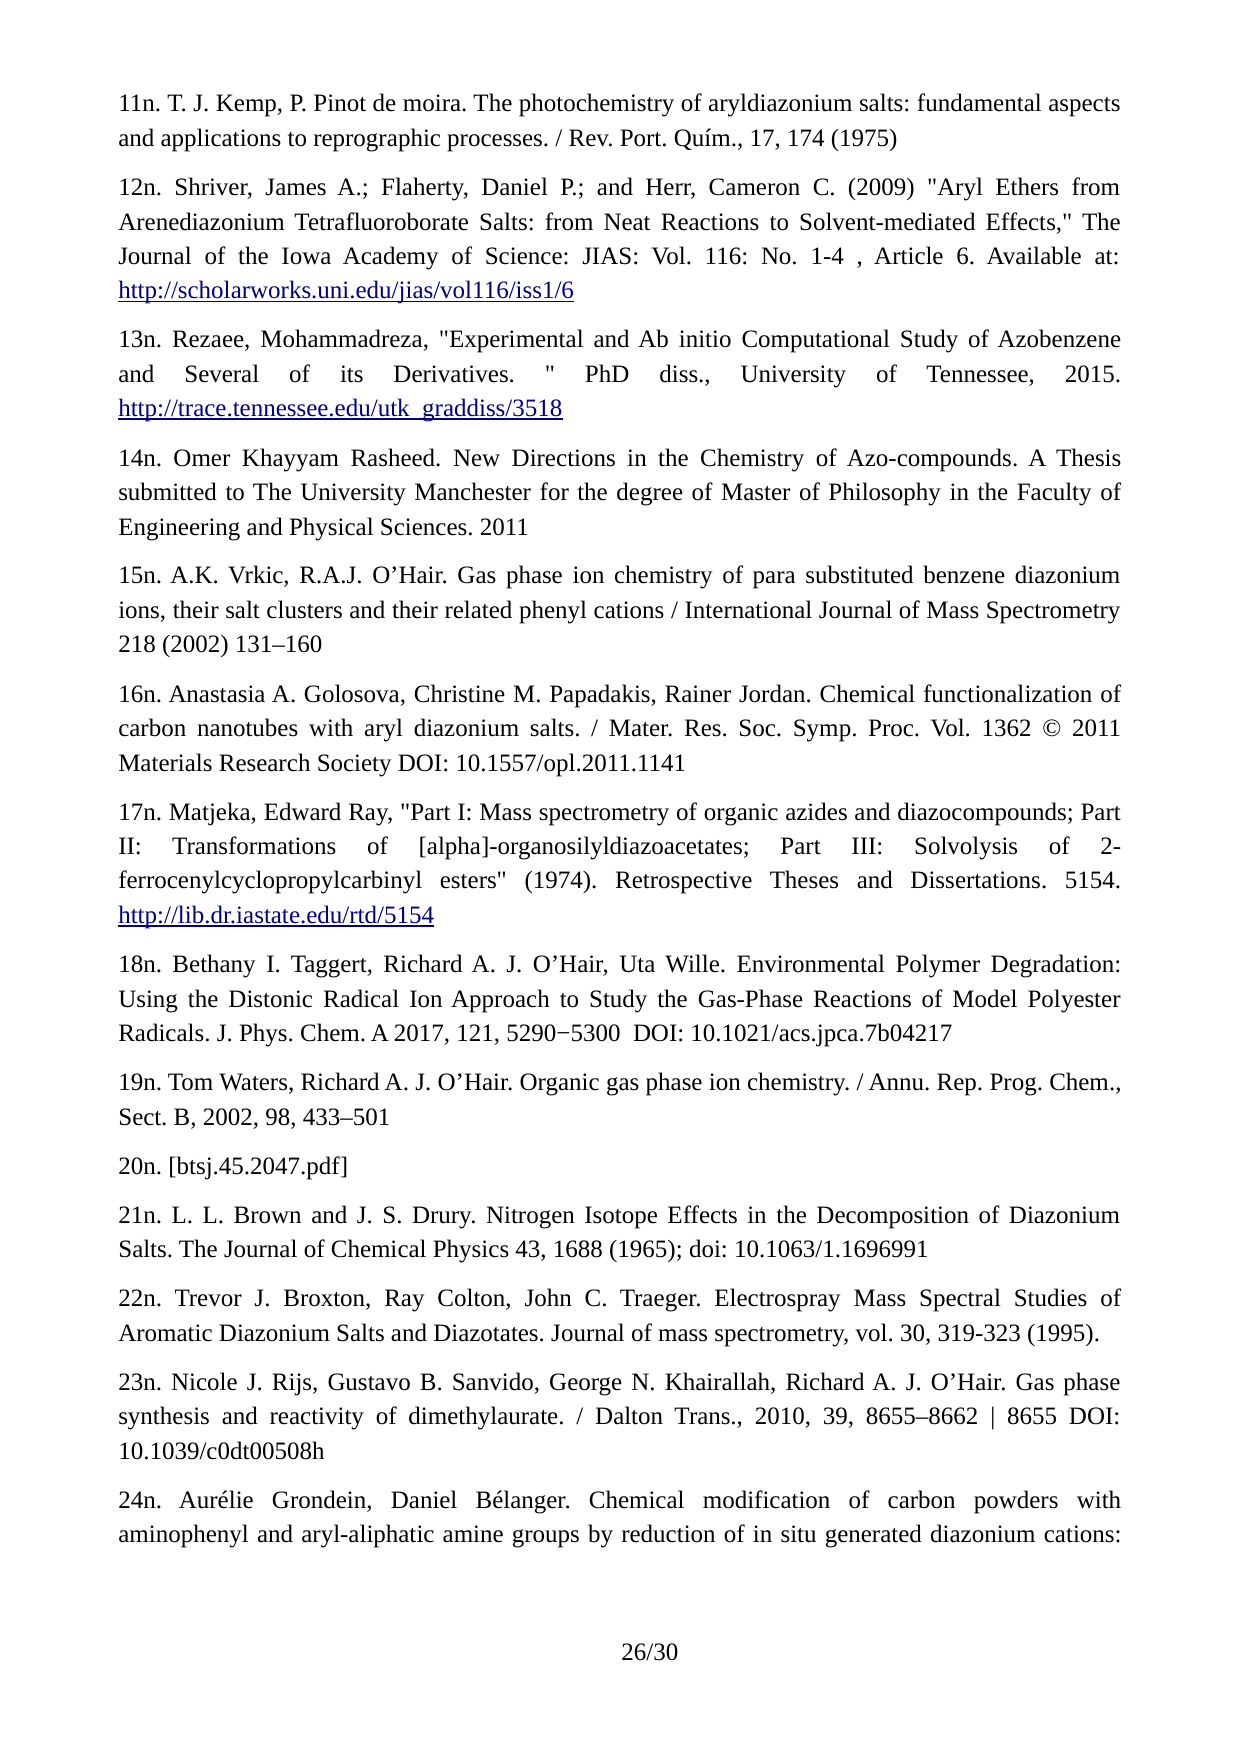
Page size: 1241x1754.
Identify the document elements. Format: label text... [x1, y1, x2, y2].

text 12n. Shriver, James A.; Flaherty, Daniel P.; and Herr, Cameron C. (2009) "Aryl Ethers from Arenediazonium Tetrafluoroborate Salts: from Neat Reactions to Solvent-mediated Effects," The Journal of the Iowa Academy of Science: JIAS: Vol. 116: No. 1-4 , Article 6. Available at: http://scholarworks.uni.edu/jias/vol116/iss1/6 [118, 172, 1122, 304]
text 21n. L. L. Brown and J. S. Drury. Nitrogen Isotope Effects in the Decomposition of Diazonium Salts. The Journal of Chemical Physics 43, 1688 (1965); doi: 10.1063/1.1696991 [118, 1200, 1122, 1263]
text 14n. Omer Khayyam Rasheed. New Directions in the Chemistry of Azo-compounds. A Thesis submitted to The University Manchester for the degree of Master of Philosophy in the Faculty of Engineering and Physical Sciences. 2011 [118, 443, 1122, 540]
text 23n. Nicole J. Rijs, Gustavo B. Sanvido, George N. Khairallah, Richard A. J. O’Hair. Gas phase synthesis and reactivity of dimethylaurate. / Dalton Trans., 2010, 39, 8655–8662 | 8655 DOI: 10.1039/c0dt00508h [118, 1367, 1122, 1464]
text 19n. Tom Waters, Richard A. J. O’Hair. Organic gas phase ion chemistry. / Annu. Rep. Prog. Chem., Sect. B, 2002, 98, 433–501 [118, 1067, 1122, 1130]
text 24n. Aurélie Grondein, Daniel Bélanger. Chemical modification of carbon powders with aminophenyl and aryl-aliphatic amine groups by reduction of in situ generated diazonium cations: [118, 1485, 1122, 1548]
text 22n. Trevor J. Broxton, Ray Colton, John C. Traeger. Electrospray Mass Spectral Studies of Aromatic Diazonium Salts and Diazotates. Journal of mass spectrometry, vol. 30, 319-323 (1995). [118, 1283, 1122, 1347]
text 13n. Rezaee, Mohammadreza, "Experimental and Ab initio Computational Study of Azobenzene and Several of its Derivatives. " PhD diss., University of Tennessee, 2015. http://trace.tennessee.edu/utk_graddiss/3518 [118, 324, 1122, 422]
text 16n. Anastasia A. Golosova, Christine M. Papadakis, Rainer Jordan. Chemical functionalization of carbon nanotubes with aryl diazonium salts. / Mater. Res. Soc. Symp. Proc. Vol. 1362 © 2011 Materials Research Society DOI: 10.1557/opl.2011.1141 [118, 679, 1122, 776]
text 17n. Matjeka, Edward Ray, "Part I: Mass spectrometry of organic azides and diazocompounds; Part II: Transformations of [alpha]-organosilyldiazoacetates; Part III: Solvolysis of 2-ferrocenylcyclopropylcarbinyl esters" (1974). Retrospective Theses and Dissertations. 5154. http://lib.dr.iastate.edu/rtd/5154 [118, 797, 1122, 929]
text 15n. A.K. Vrkic, R.A.J. O’Hair. Gas phase ion chemistry of para substituted benzene diazonium ions, their salt clusters and their related phenyl cations / International Journal of Mass Spectrometry 218 (2002) 131–160 [118, 561, 1122, 658]
text 20n. [btsj.45.2047.pdf] [118, 1151, 1122, 1179]
text 11n. T. J. Kemp, P. Pinot de moira. The photochemistry of aryldiazonium salts: fundamental aspects and applications to reprographic processes. / Rev. Port. Quím., 17, 174 (1975) [118, 88, 1122, 152]
text 18n. Bethany I. Taggert, Richard A. J. O’Hair, Uta Wille. Environmental Polymer Degradation: Using the Distonic Radical Ion Approach to Study the Gas-Phase Reactions of Model Polyester Radicals. J. Phys. Chem. A 2017, 121, 5290−5300 DOI: 10.1021/acs.jpca.7b04217 [118, 949, 1122, 1047]
